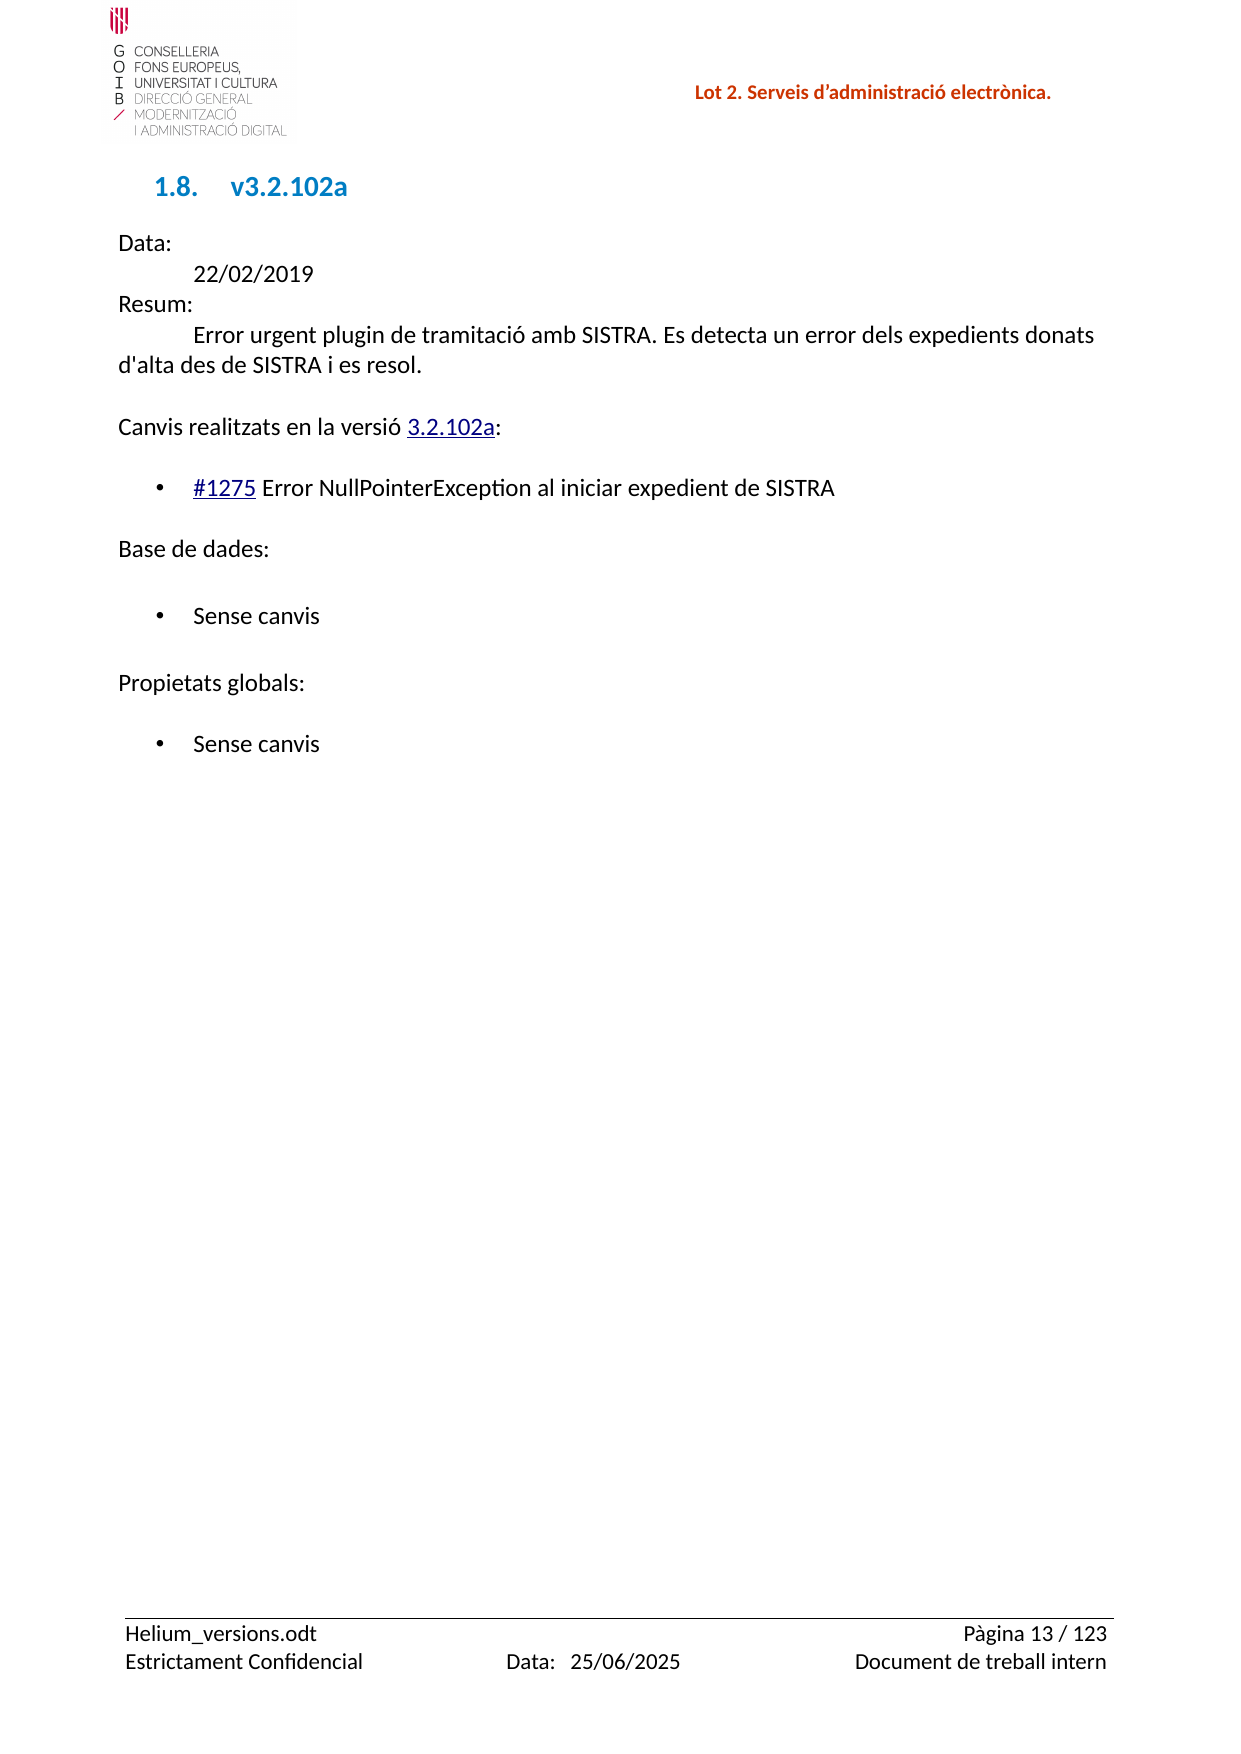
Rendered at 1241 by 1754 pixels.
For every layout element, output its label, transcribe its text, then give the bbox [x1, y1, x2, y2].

text Propietats globals: [118, 667, 1122, 697]
subtitle v3.2.102a [153, 168, 1122, 204]
list Sense canvis [156, 728, 1122, 758]
text 22/02/2019 [118, 258, 1122, 289]
picture [100, 0, 297, 144]
list Sense canvis [156, 600, 1122, 630]
text Data: [118, 228, 1122, 258]
list #1275 Error NullPointerException al iniciar expedient de SISTRA [156, 472, 1122, 502]
text Resum: [118, 289, 1122, 319]
text Error urgent plugin de tramitació amb SISTRA. Es detecta un error dels expedients donats d'alta des de SISTRA i es resol. [118, 319, 1122, 380]
text Base de dades: [118, 533, 1122, 563]
text Canvis realitzats en la versió 3.2.102a: [118, 411, 1122, 441]
